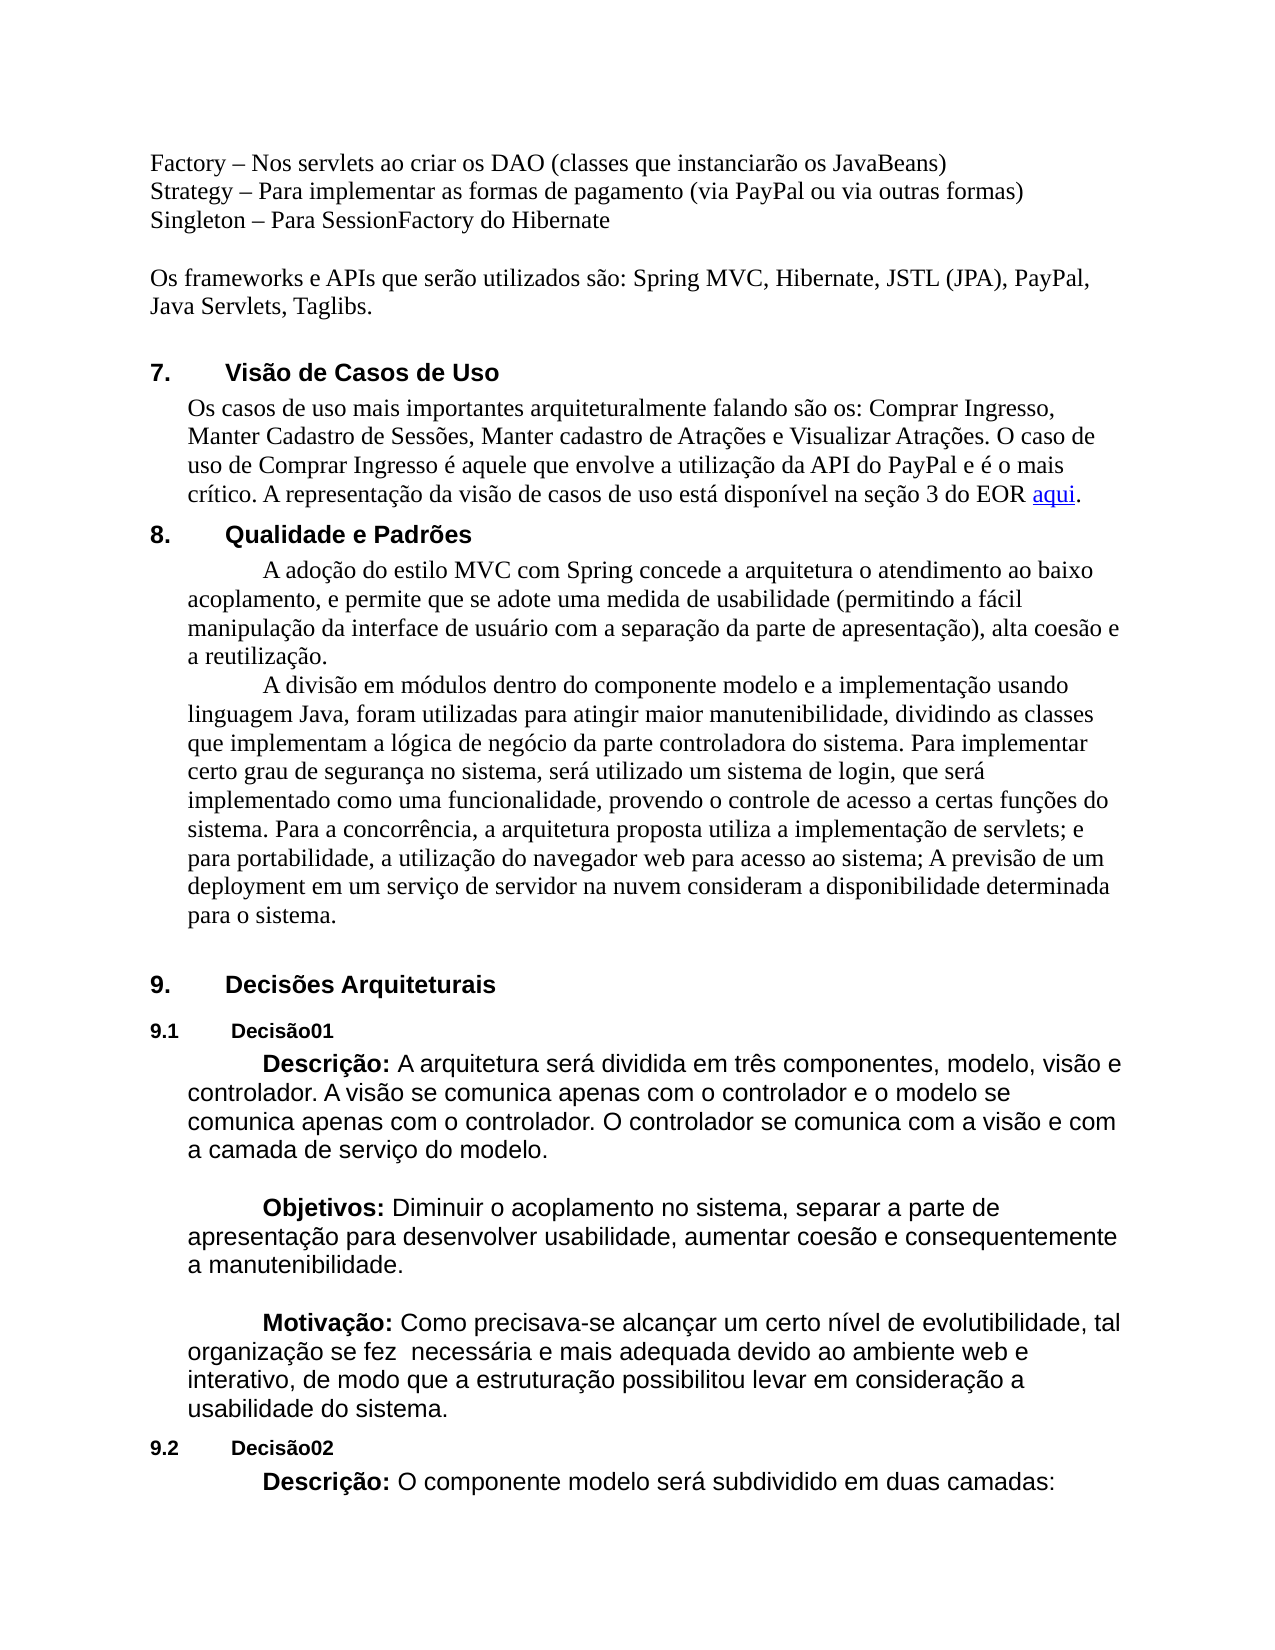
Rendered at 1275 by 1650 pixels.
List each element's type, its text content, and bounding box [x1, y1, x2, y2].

text Descrição: O componente modelo será subdividido em duas camadas: [150, 1466, 1125, 1495]
text Motivação: Como precisava-se alcançar um certo nível de evolutibilidade, tal organização se fez necessária e mais adequada devido ao ambiente web e interativo, de modo que a estruturação possibilitou levar em consideração a usabilidade do sistema. [150, 1308, 1125, 1423]
subtitle Decisão01 [150, 1018, 1125, 1043]
subtitle Decisões Arquiteturais [150, 970, 1125, 999]
text Objetivos: Diminuir o acoplamento no sistema, separar a parte de apresentação para desenvolver usabilidade, aumentar coesão e consequentemente a manutenibilidade. [150, 1193, 1125, 1279]
subtitle Visão de Casos de Uso [150, 358, 1125, 386]
text Os frameworks e APIs que serão utilizados são: Spring MVC, Hibernate, JSTL (JPA), PayPal, Java Servlets, Taglibs. [150, 263, 1125, 320]
subtitle Decisão02 [150, 1435, 1125, 1460]
text Os casos de uso mais importantes arquiteturalmente falando são os: Comprar Ingresso, Manter Cadastro de Sessões, Manter cadastro de Atrações e Visualizar Atrações. O caso de uso de Comprar Ingresso é aquele que envolve a utilização da API do PayPal e é o mais crítico. A representação da visão de casos de uso está disponível na seção 3 do EOR aqui. [150, 393, 1125, 508]
text Factory – Nos servlets ao criar os DAO (classes que instanciarão os JavaBeans) [150, 148, 1125, 176]
text Descrição: A arquitetura será dividida em três componentes, modelo, visão e controlador. A visão se comunica apenas com o controlador e o modelo se comunica apenas com o controlador. O controlador se comunica com a visão e com a camada de serviço do modelo. [150, 1049, 1125, 1164]
subtitle Qualidade e Padrões [150, 520, 1125, 549]
text Strategy – Para implementar as formas de pagamento (via PayPal ou via outras formas) [150, 176, 1125, 205]
text Singleton – Para SessionFactory do Hibernate [150, 205, 1125, 234]
text A divisão em módulos dentro do componente modelo e a implementação usando linguagem Java, foram utilizadas para atingir maior manutenibilidade, dividindo as classes que implementam a lógica de negócio da parte controladora do sistema. Para implementar certo grau de segurança no sistema, será utilizado um sistema de login, que será implementado como uma funcionalidade, provendo o controle de acesso a certas funções do sistema. Para a concorrência, a arquitetura proposta utiliza a implementação de servlets; e para portabilidade, a utilização do navegador web para acesso ao sistema; A previsão de um deployment em um serviço de servidor na nuvem consideram a disponibilidade determinada para o sistema. [150, 670, 1125, 929]
text A adoção do estilo MVC com Spring concede a arquitetura o atendimento ao baixo acoplamento, e permite que se adote uma medida de usabilidade (permitindo a fácil manipulação da interface de usuário com a separação da parte de apresentação), alta coesão e a reutilização. [150, 555, 1125, 670]
